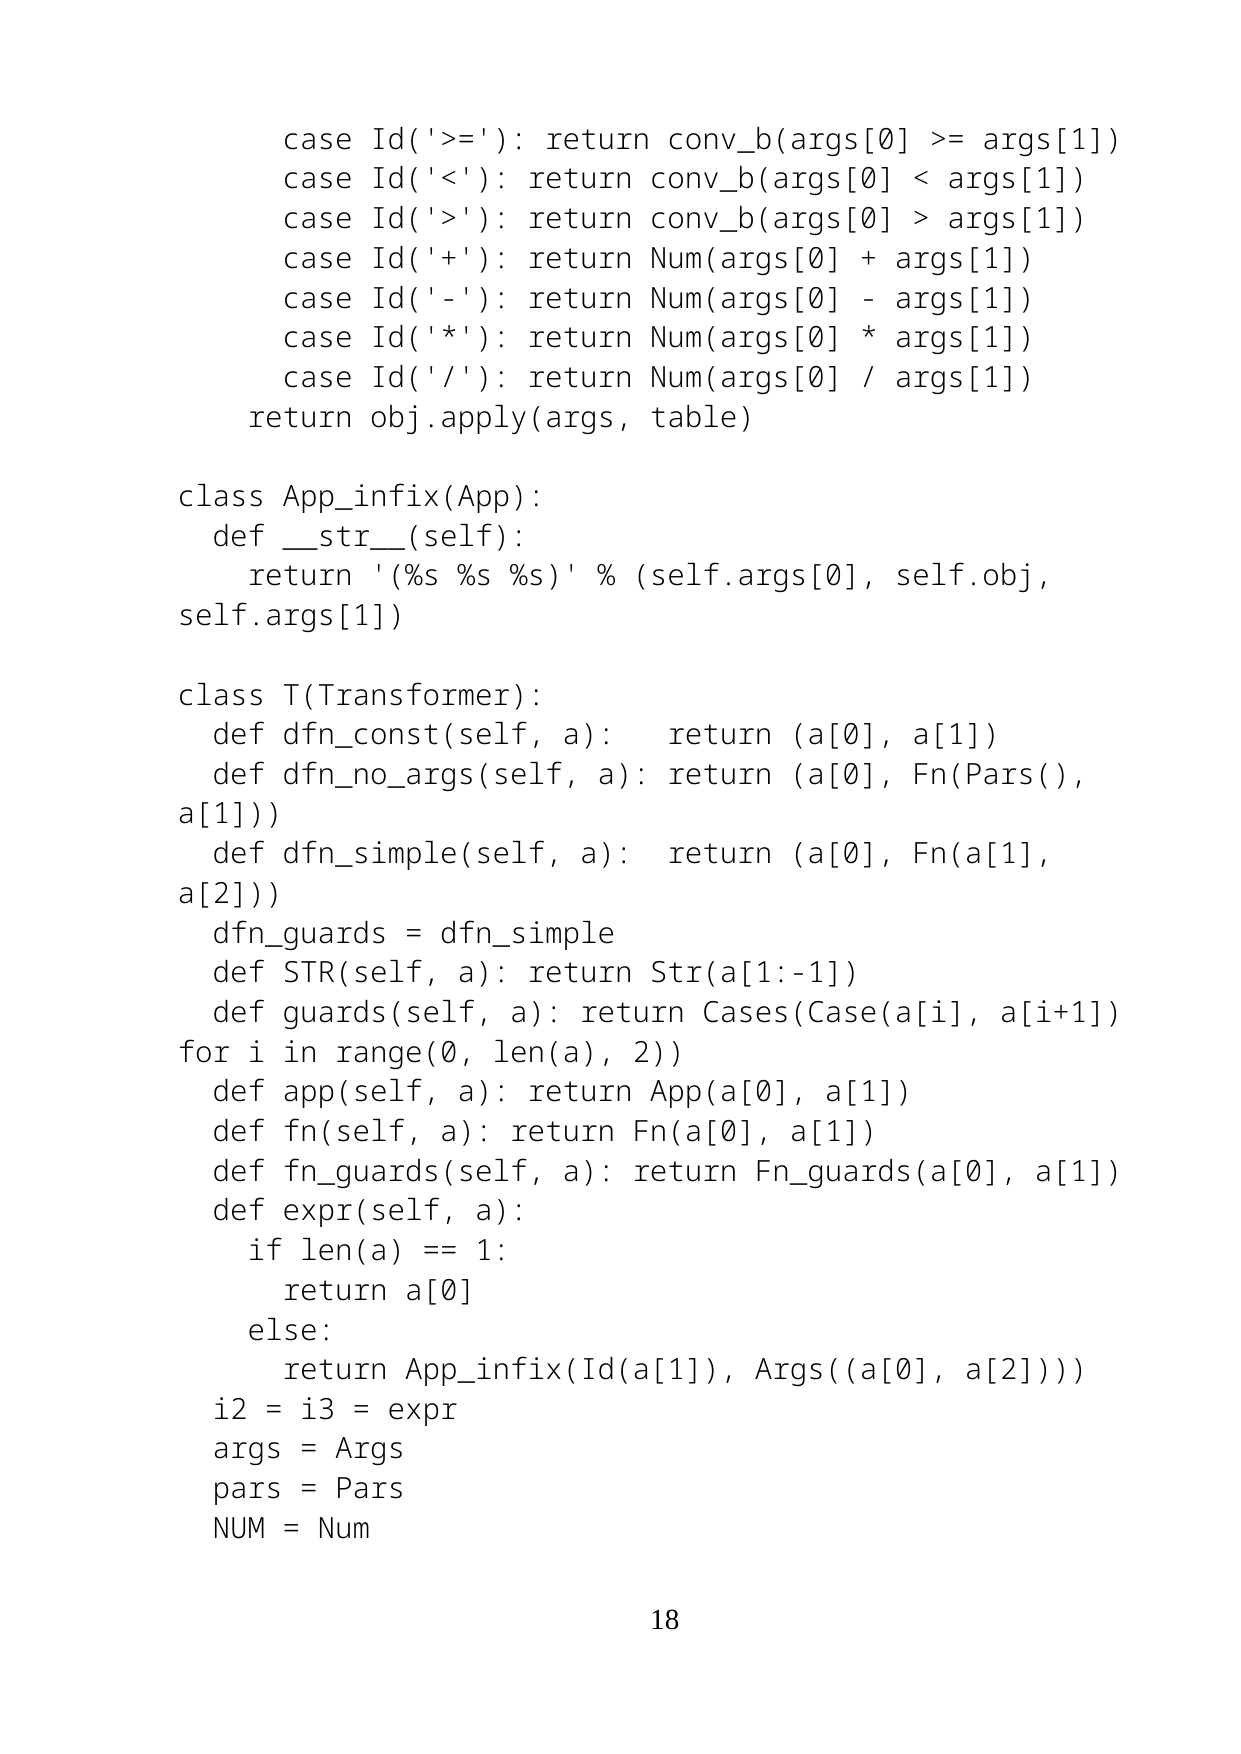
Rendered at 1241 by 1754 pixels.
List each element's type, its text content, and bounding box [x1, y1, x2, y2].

text dfn_guards = dfn_simple [177, 912, 1152, 952]
text NUM = Num [177, 1507, 1152, 1547]
text return '(%s %s %s)' % (self.args[0], self.obj, self.args[1]) [177, 555, 1152, 634]
text case Id('/'): return Num(args[0] / args[1]) [177, 356, 1152, 396]
text return App_infix(Id(a[1]), Args((a[0], a[2]))) [177, 1348, 1152, 1388]
text def fn(self, a): return Fn(a[0], a[1]) [177, 1110, 1152, 1150]
text def dfn_const(self, a): return (a[0], a[1]) [177, 713, 1152, 753]
text def expr(self, a): [177, 1190, 1152, 1229]
text def app(self, a): return App(a[0], a[1]) [177, 1071, 1152, 1110]
text def STR(self, a): return Str(a[1:-1]) [177, 952, 1152, 991]
text class T(Transformer): [177, 674, 1152, 713]
text class App_infix(App): [177, 475, 1152, 515]
text return obj.apply(args, table) [177, 396, 1152, 436]
text def guards(self, a): return Cases(Case(a[i], a[i+1]) for i in range(0, len(a), 2)) [177, 991, 1152, 1071]
text pars = Pars [177, 1467, 1152, 1507]
text case Id('+'): return Num(args[0] + args[1]) [177, 237, 1152, 277]
text case Id('<'): return conv_b(args[0] < args[1]) [177, 158, 1152, 197]
text case Id('*'): return Num(args[0] * args[1]) [177, 317, 1152, 356]
text case Id('>='): return conv_b(args[0] >= args[1]) [177, 118, 1152, 158]
text def fn_guards(self, a): return Fn_guards(a[0], a[1]) [177, 1150, 1152, 1190]
text case Id('>'): return conv_b(args[0] > args[1]) [177, 197, 1152, 237]
text return a[0] [177, 1269, 1152, 1309]
text i2 = i3 = expr [177, 1388, 1152, 1428]
text if len(a) == 1: [177, 1229, 1152, 1269]
text case Id('-'): return Num(args[0] - args[1]) [177, 277, 1152, 317]
text def dfn_simple(self, a): return (a[0], Fn(a[1], a[2])) [177, 832, 1152, 912]
text def dfn_no_args(self, a): return (a[0], Fn(Pars(), a[1])) [177, 753, 1152, 832]
text else: [177, 1309, 1152, 1348]
text def __str__(self): [177, 515, 1152, 555]
text args = Args [177, 1428, 1152, 1467]
